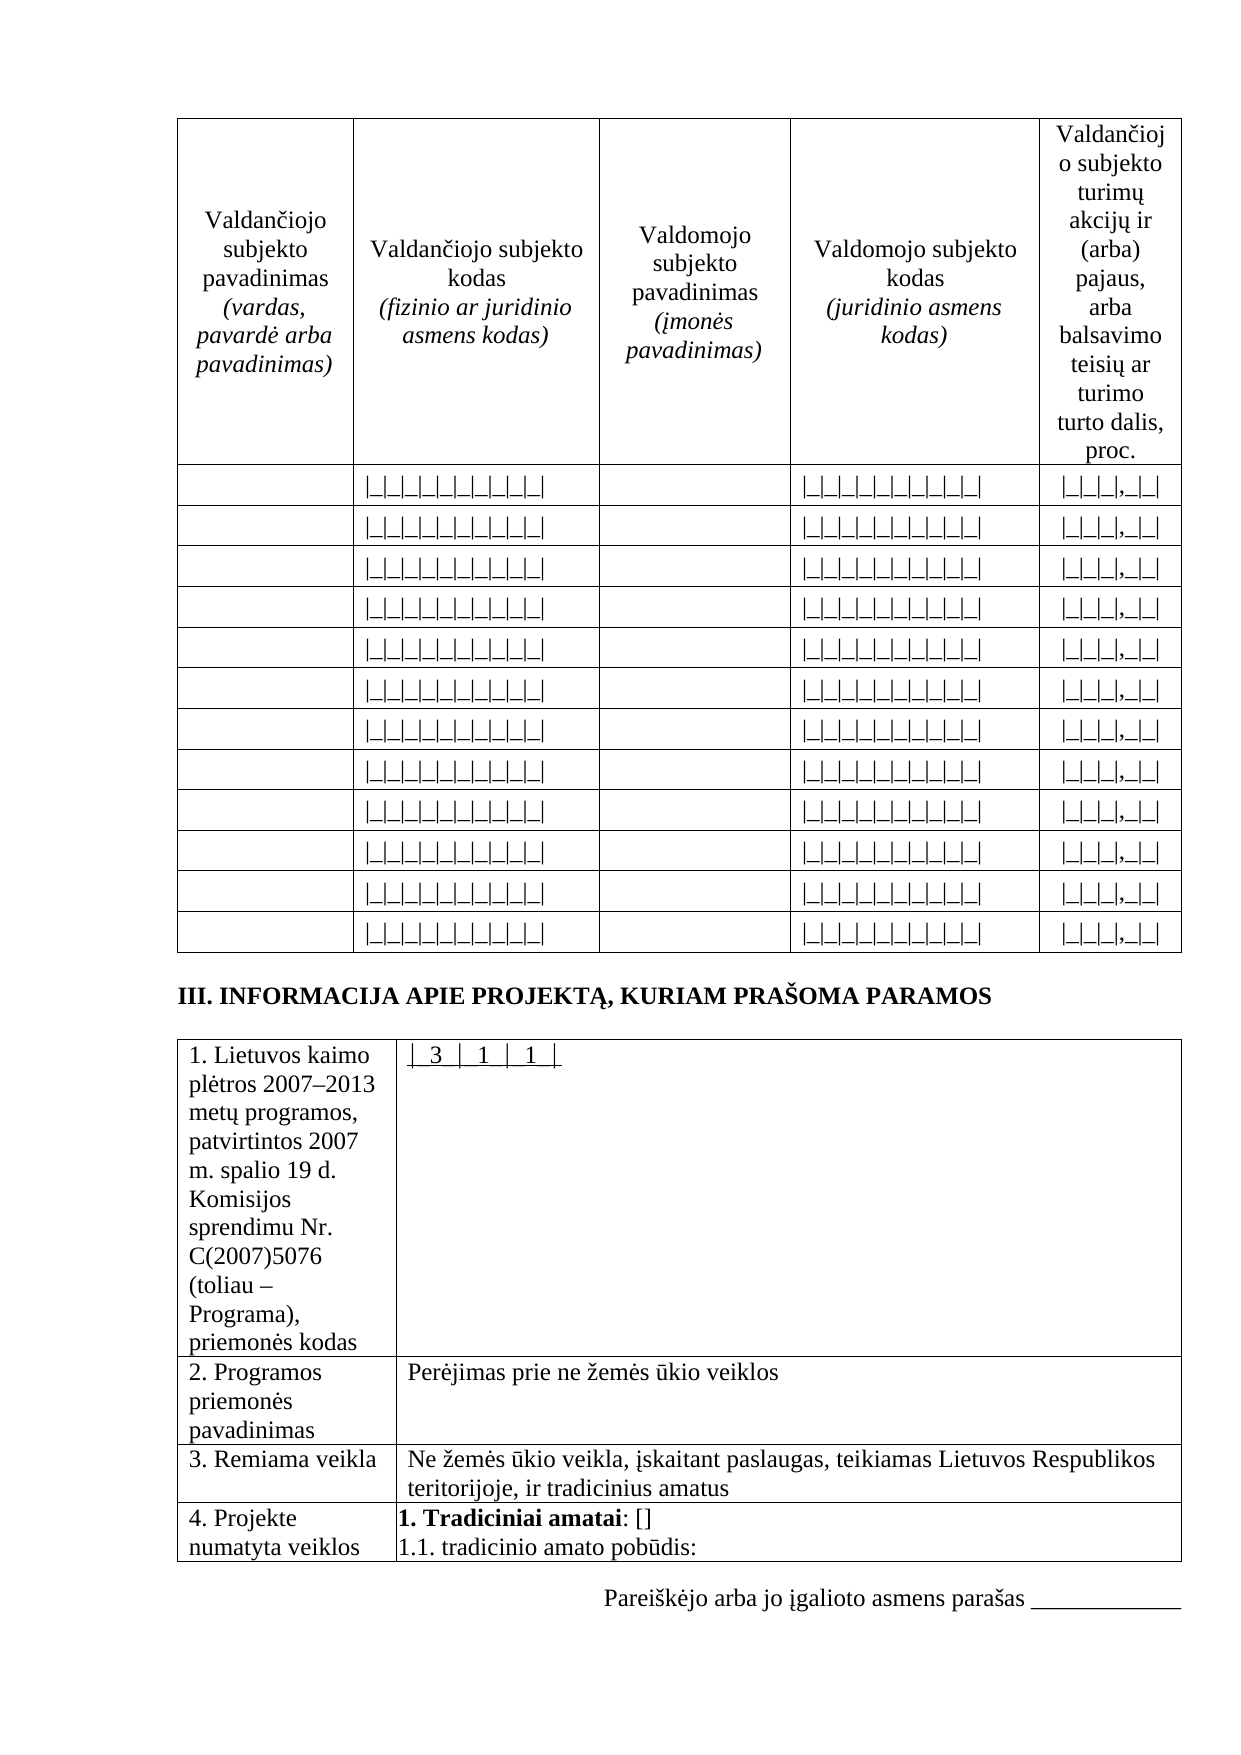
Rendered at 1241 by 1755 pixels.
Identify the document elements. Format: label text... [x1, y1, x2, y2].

table_cell |_|_|_|,_|_| [1040, 912, 1181, 952]
table_cell |_|_|_|_|_|_|_|_|_|_| [354, 546, 599, 586]
table_cell |_|_|_|,_|_| [1040, 831, 1181, 870]
table_cell [600, 465, 790, 505]
table_cell Valdančiojo subjekto pavadinimas (vardas, pavardė arba pavadinimas) [178, 119, 353, 464]
table_cell |_|_|_|,_|_| [1040, 790, 1181, 830]
table_cell [600, 750, 790, 789]
table_header 1. Lietuvos kaimo plėtros 2007–2013 metų programos, patvirtintos 2007 m. spalio 19 d. Komisijos sprendimu Nr. C(2007)5076 (toliau – Programa), priemonės kodas [178, 1040, 396, 1356]
table_cell 3. Remiama veikla [178, 1445, 396, 1502]
table_cell |_|_|_|_|_|_|_|_|_|_| [791, 668, 1039, 708]
table_cell Perėjimas prie ne žemės ūkio veiklos [397, 1357, 1181, 1443]
table_cell [178, 790, 353, 830]
table_cell [178, 912, 353, 952]
table_cell [600, 871, 790, 911]
table_cell |_|_|_|,_|_| [1040, 546, 1181, 586]
table_cell [600, 587, 790, 627]
table_cell |_|_|_|,_|_| [1040, 750, 1181, 789]
table_cell |_|_|_|,_|_| [1040, 587, 1181, 627]
table_cell |_|_|_|_|_|_|_|_|_|_| [791, 831, 1039, 870]
table_cell |_|_|_|_|_|_|_|_|_|_| [354, 506, 599, 545]
table_cell |_|_|_|_|_|_|_|_|_|_| [791, 465, 1039, 505]
table_cell [600, 628, 790, 667]
table_cell [178, 709, 353, 748]
table_cell |_|_|_|,_|_| [1040, 506, 1181, 545]
table_cell [600, 912, 790, 952]
table_cell 2. Programos priemonės pavadinimas [178, 1357, 396, 1443]
text III. INFORMACIJA APIE PROJEKTĄ, KURIAM PRAŠOMA PARAMOS [177, 981, 1181, 1010]
table_cell [178, 546, 353, 586]
table_cell |_|_|_|_|_|_|_|_|_|_| [354, 750, 599, 789]
table_cell |_|_|_|_|_|_|_|_|_|_| [791, 709, 1039, 748]
table_cell |_|_|_|_|_|_|_|_|_|_| [354, 668, 599, 708]
table_cell |_|_|_|,_|_| [1040, 465, 1181, 505]
table_cell |_|_|_|_|_|_|_|_|_|_| [791, 546, 1039, 586]
table_cell |_|_|_|_|_|_|_|_|_|_| [354, 587, 599, 627]
table_cell |_|_|_|_|_|_|_|_|_|_| [354, 912, 599, 952]
table_cell |_|_|_|_|_|_|_|_|_|_| [354, 790, 599, 830]
table_cell Valdančiojo subjekto turimų akcijų ir (arba) pajaus, arba balsavimo teisių ar turimo turto dalis, proc. [1040, 119, 1181, 464]
table_cell |_|_|_|_|_|_|_|_|_|_| [791, 628, 1039, 667]
table_cell |_|_|_|_|_|_|_|_|_|_| [791, 871, 1039, 911]
table_cell |_|_|_|,_|_| [1040, 668, 1181, 708]
table_cell [178, 587, 353, 627]
table_cell |_|_|_|,_|_| [1040, 709, 1181, 748]
table_cell Ne žemės ūkio veikla, įskaitant paslaugas, teikiamas Lietuvos Respublikos teritorijoje, ir tradicinius amatus [397, 1445, 1181, 1502]
table_cell |_|_|_|_|_|_|_|_|_|_| [791, 587, 1039, 627]
table_cell [178, 628, 353, 667]
table_cell [600, 668, 790, 708]
table_cell [178, 668, 353, 708]
table_cell |_|_|_|_|_|_|_|_|_|_| [354, 831, 599, 870]
table_cell [600, 506, 790, 545]
table_cell [600, 709, 790, 748]
table_cell [600, 831, 790, 870]
table_cell [600, 546, 790, 586]
table_cell |_|_|_|_|_|_|_|_|_|_| [791, 790, 1039, 830]
table_cell [178, 750, 353, 789]
table_cell Valdančiojo subjekto kodas (fizinio ar juridinio asmens kodas) [354, 119, 599, 464]
table_cell [600, 790, 790, 830]
table_cell |_|_|_|,_|_| [1040, 871, 1181, 911]
table_cell [178, 506, 353, 545]
table_cell [178, 871, 353, 911]
table_cell |_|_|_|_|_|_|_|_|_|_| [354, 628, 599, 667]
table_cell 4. Projekte numatyta veiklos [178, 1503, 396, 1561]
table_cell |_|_|_|_|_|_|_|_|_|_| [791, 912, 1039, 952]
table_cell 1. Tradiciniai amatai: [] 1.1. tradicinio amato pobūdis: [397, 1503, 1181, 1561]
table_cell |_|_|_|_|_|_|_|_|_|_| [354, 465, 599, 505]
table_header _3__1__1_ [397, 1040, 1181, 1356]
table_cell |_|_|_|_|_|_|_|_|_|_| [354, 709, 599, 748]
table_cell Valdomojo subjekto pavadinimas (įmonės pavadinimas) [600, 119, 790, 464]
table_cell |_|_|_|_|_|_|_|_|_|_| [354, 871, 599, 911]
table_cell [178, 465, 353, 505]
table_cell |_|_|_|,_|_| [1040, 628, 1181, 667]
table_cell |_|_|_|_|_|_|_|_|_|_| [791, 506, 1039, 545]
table_cell Valdomojo subjekto kodas (juridinio asmens kodas) [791, 119, 1039, 464]
table_cell |_|_|_|_|_|_|_|_|_|_| [791, 750, 1039, 789]
table_cell [178, 831, 353, 870]
